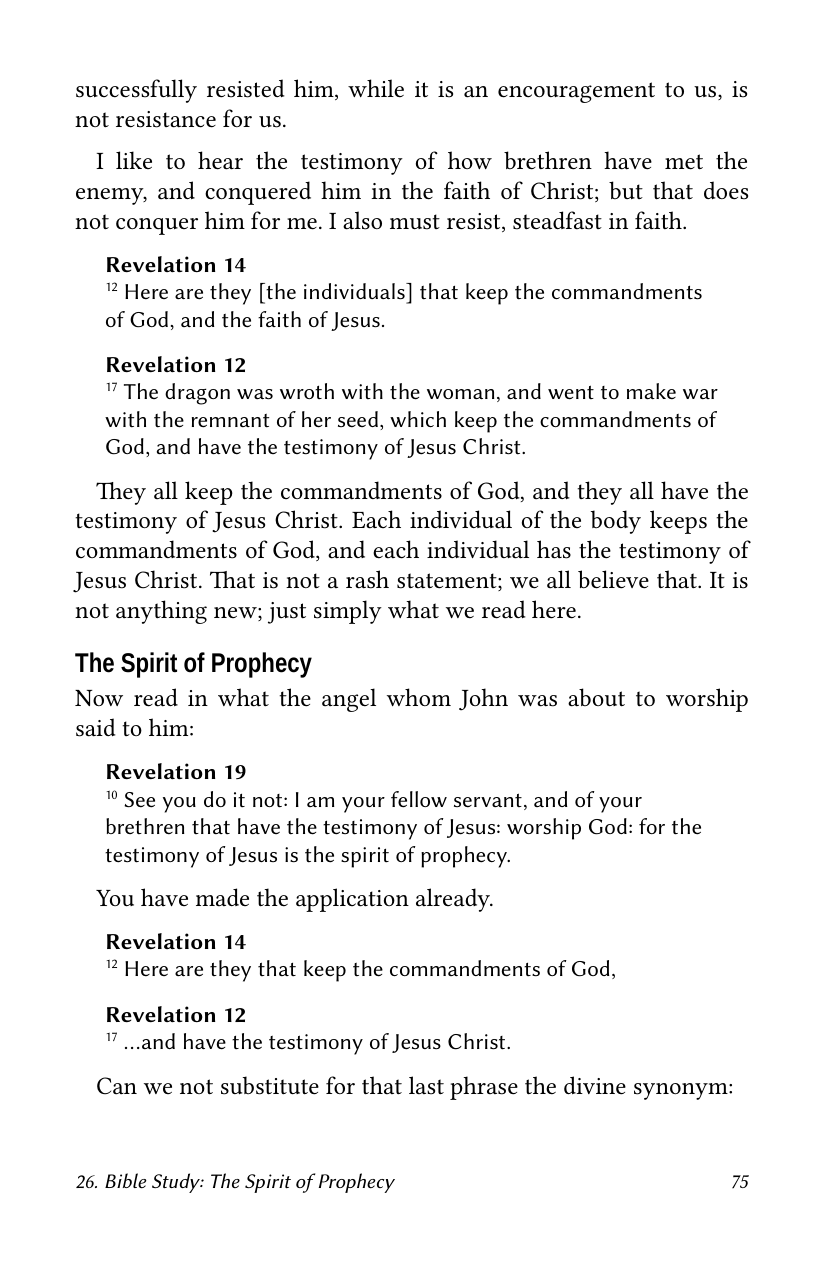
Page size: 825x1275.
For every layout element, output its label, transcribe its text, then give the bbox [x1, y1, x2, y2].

text Can we not substitute for that last phrase the divine synonym: [75, 1072, 750, 1100]
text Revelation 12 [105, 352, 750, 378]
text 17 ...and have the testimony of Jesus Christ. [105, 1029, 720, 1055]
text successfully resisted him, while it is an encouragement to us, is not resistance for us. [75, 75, 750, 133]
text Revelation 14 [105, 929, 750, 955]
text 12 Here are they [the individuals] that keep the commandments of God, and the faith of Jesus. [105, 279, 720, 333]
text Now read in what the angel whom John was about to worship said to him: [75, 684, 750, 743]
text Revelation 19 [105, 759, 750, 785]
text You have made the application already. [75, 884, 750, 912]
text 17 The dragon was wroth with the woman, and went to make war with the remnant of her seed, which keep the commandments of God, and have the testimony of Jesus Christ. [105, 379, 720, 460]
text 10 See you do it not: I am your fellow servant, and of your brethren that have the testimony of Jesus: worship God: for the testimony of Jesus is the spirit of prophecy. [105, 787, 720, 868]
text 12 Here are they that keep the commandments of God, [105, 956, 720, 982]
subtitle The Spirit of Prophecy [75, 647, 750, 678]
text Revelation 12 [105, 1002, 750, 1028]
text Revelation 14 [105, 252, 750, 278]
text I like to hear the testimony of how brethren have met the enemy, and conquered him in the faith of Christ; but that does not conquer him for me. I also must resist, steadfast in faith. [75, 147, 750, 235]
text They all keep the commandments of God, and they all have the testimony of Jesus Christ. Each individual of the body keeps the commandments of God, and each individual has the testimony of Jesus Christ. That is not a rash statement; we all believe that. It is not anything new; just simply what we read here. [75, 477, 750, 625]
